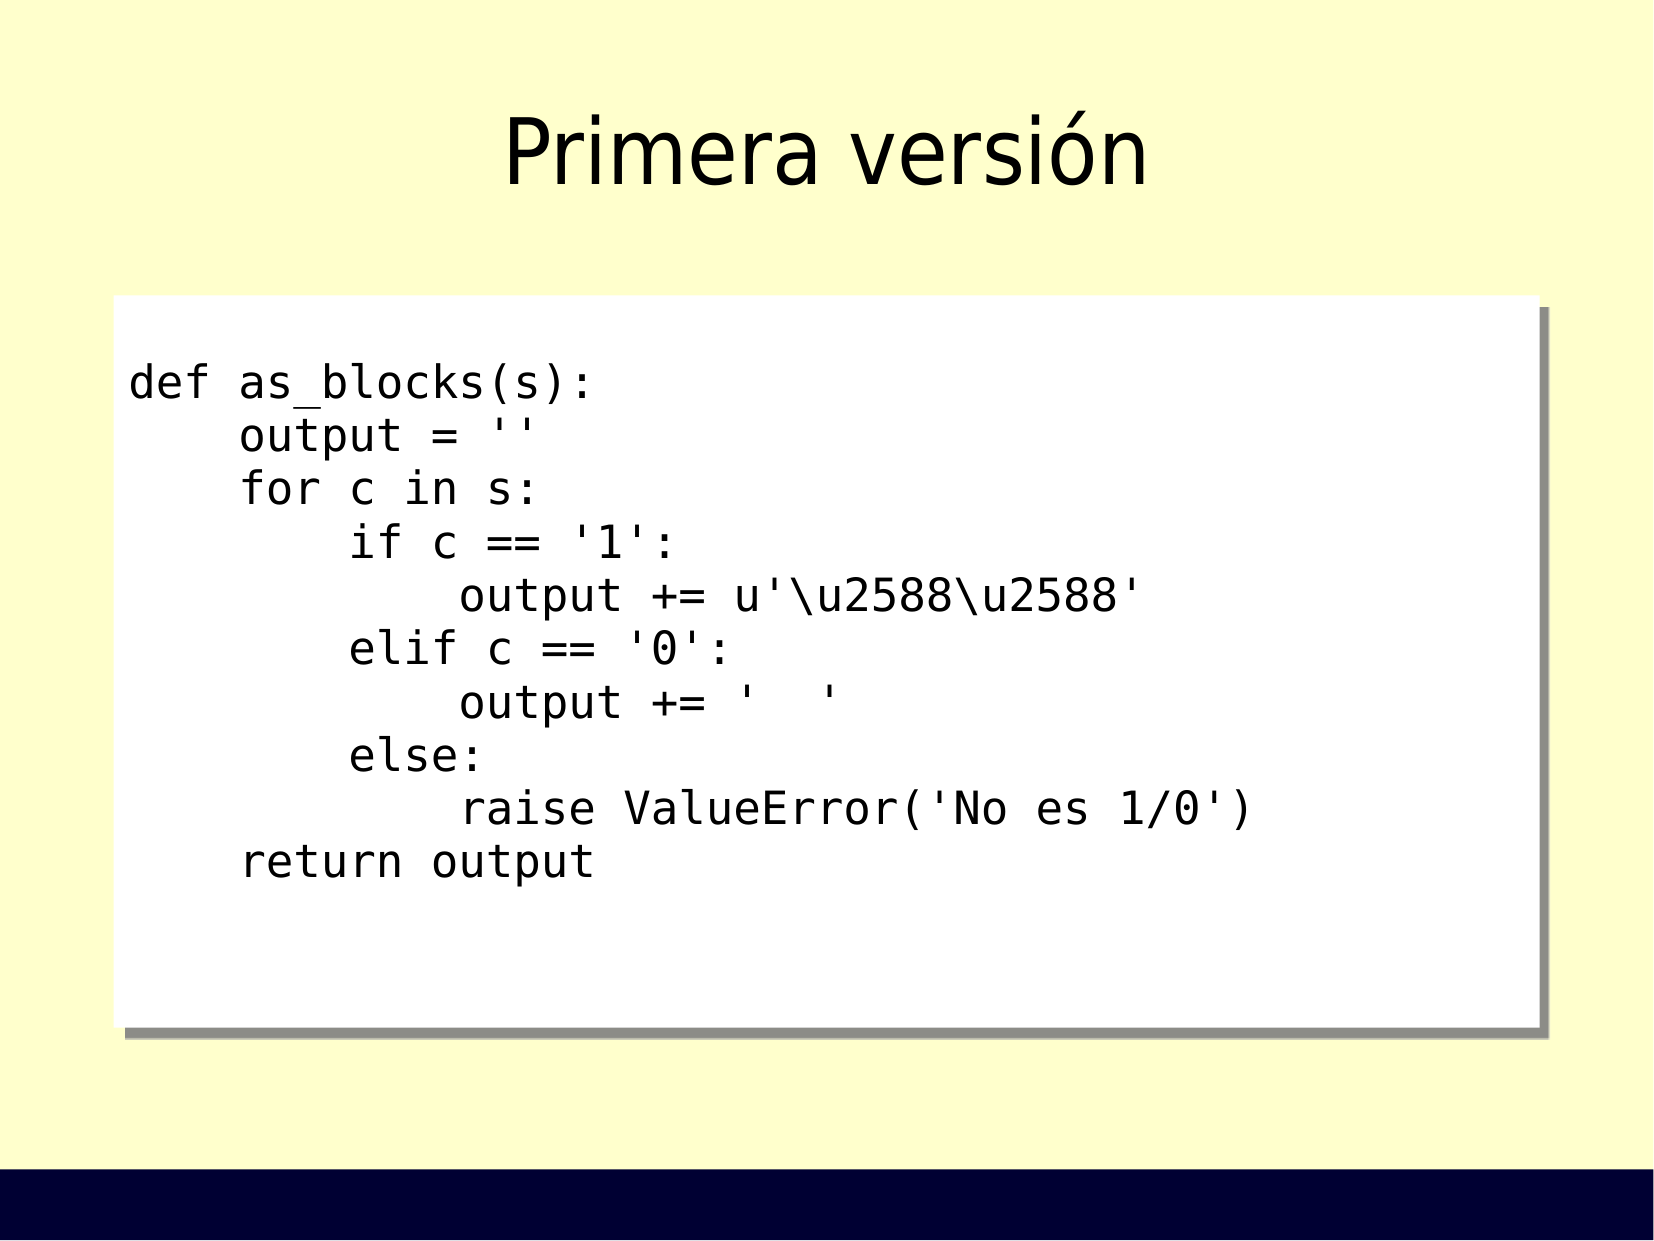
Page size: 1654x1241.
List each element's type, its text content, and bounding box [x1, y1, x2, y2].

title Primera versión [82, 49, 1571, 257]
text_box def as_blocks(s): output = '' for c in s: if c == '1': output += u'\u2588\u2588' elif c == '0': output += ' ' else: raise ValueError('No es 1/0') return output [113, 295, 1540, 1028]
